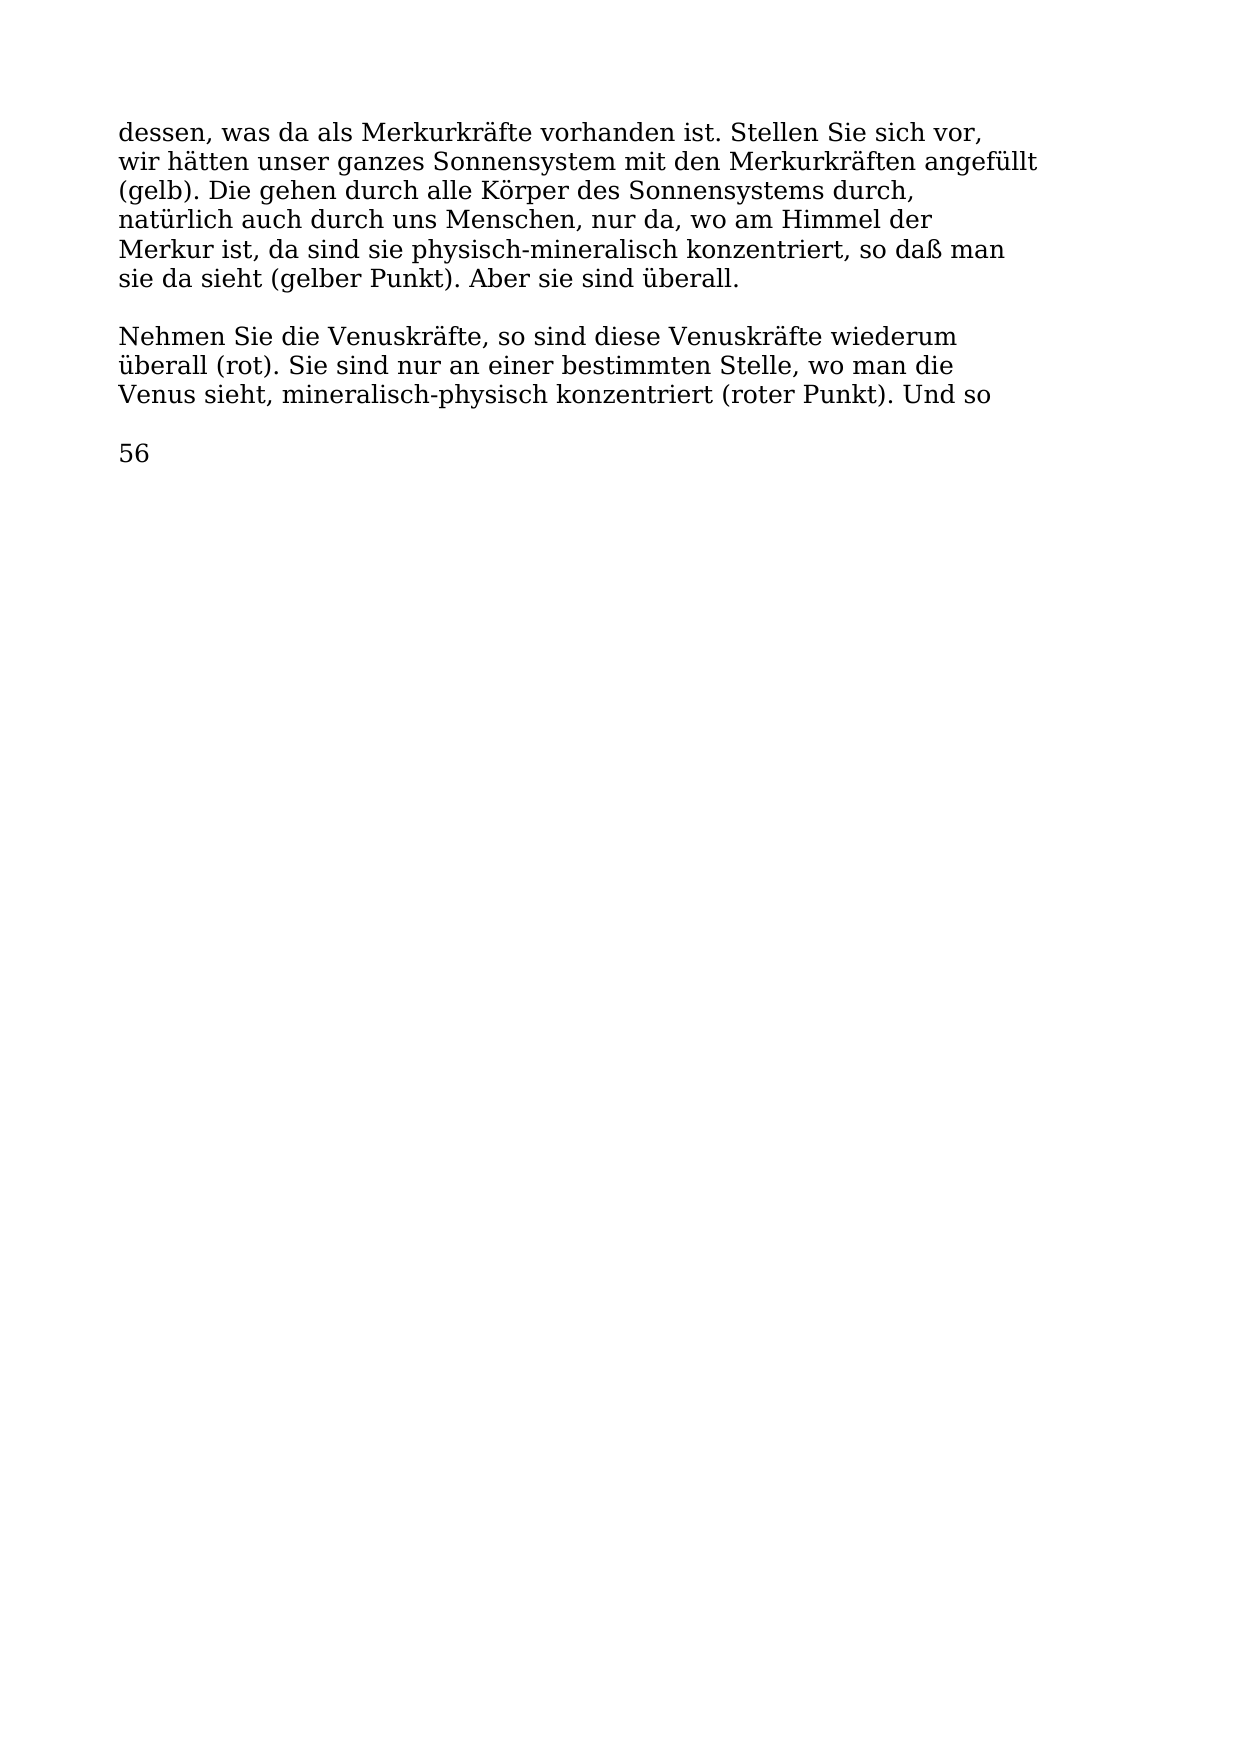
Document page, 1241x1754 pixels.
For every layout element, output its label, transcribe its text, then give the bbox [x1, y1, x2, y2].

text Venus sieht, mineralisch-physisch konzentriert (roter Punkt). Und so [118, 381, 1122, 410]
text 56 [118, 439, 1122, 468]
text wir hätten unser ganzes Sonnensystem mit den Merkurkräften angefüllt (gelb). Die gehen durch alle Körper des Sonnensystems durch, [118, 147, 1122, 206]
text Merkur ist, da sind sie physisch-mineralisch konzentriert, so daß man [118, 235, 1122, 264]
text natürlich auch durch uns Menschen, nur da, wo am Himmel der [118, 206, 1122, 235]
text Nehmen Sie die Venuskräfte, so sind diese Venuskräfte wiederum [118, 322, 1122, 351]
text sie da sieht (gelber Punkt). Aber sie sind überall. [118, 264, 1122, 293]
text überall (rot). Sie sind nur an einer bestimmten Stelle, wo man die [118, 351, 1122, 381]
text dessen, was da als Merkurkräfte vorhanden ist. Stellen Sie sich vor, [118, 118, 1122, 147]
